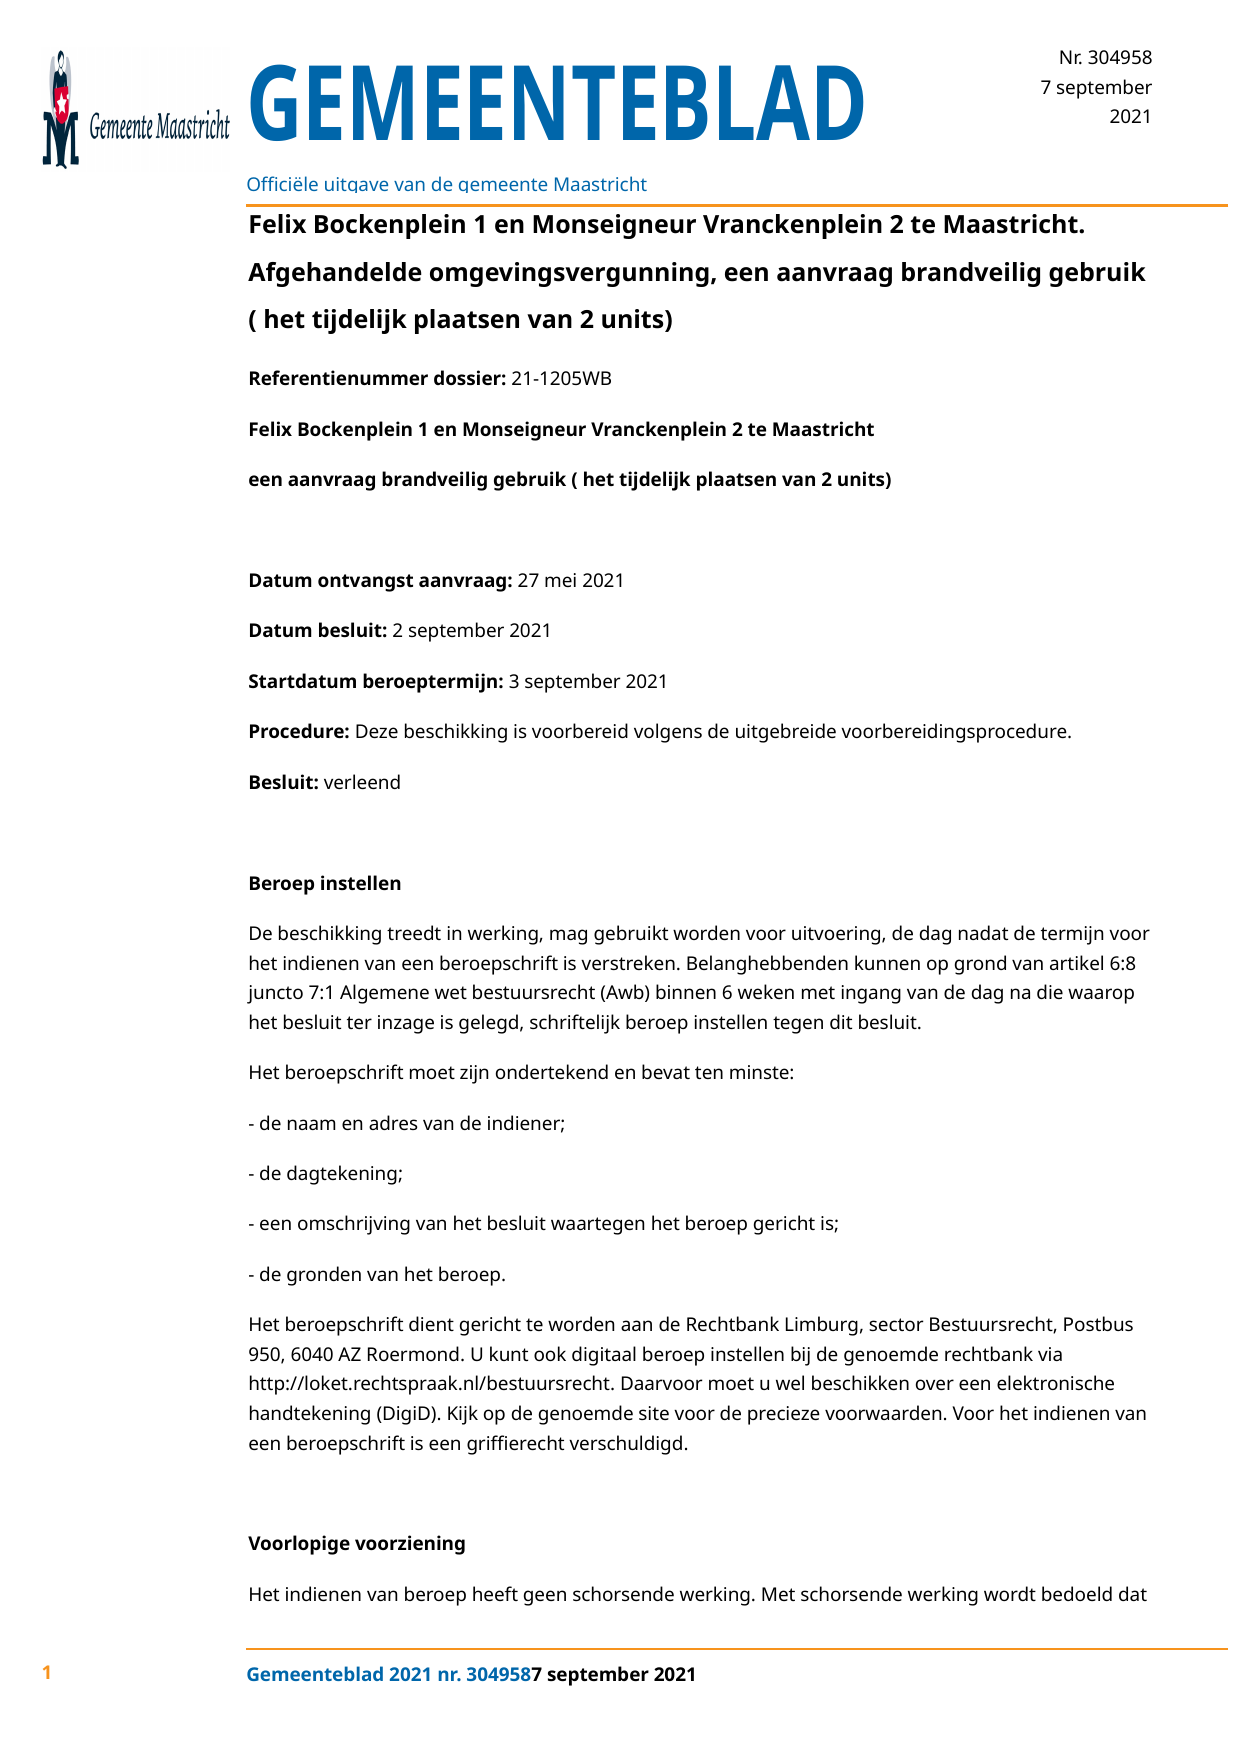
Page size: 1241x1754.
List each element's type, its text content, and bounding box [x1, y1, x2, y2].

text Datum ontvangst aanvraag: 27 mei 2021 [248, 567, 1152, 593]
text Het indienen van beroep heeft geen schorsende werking. Met schorsende werking wordt bedoeld dat [248, 1581, 1152, 1607]
text Startdatum beroeptermijn: 3 september 2021 [248, 668, 1152, 694]
text De beschikking treedt in werking, mag gebruikt worden voor uitvoering, de dag nadat de termijn voor het indienen van een beroepschrift is verstreken. Belanghebbenden kunnen op grond van artikel 6:8 juncto 7:1 Algemene wet bestuursrecht (Awb) binnen 6 weken met ingang van de dag na die waarop het besluit ter inzage is gelegd, schriftelijk beroep instellen tegen dit besluit. [248, 920, 1152, 1034]
text Referentienummer dossier: 21-1205WB [248, 366, 1152, 391]
text - de naam en adres van de indiener; [248, 1110, 1152, 1135]
text Procedure: Deze beschikking is voorbereid volgens de uitgebreide voorbereidingsprocedure. [248, 718, 1152, 744]
text Beroep instellen [248, 870, 1152, 895]
text Besluit: verleend [248, 769, 1152, 794]
text - de gronden van het beroep. [248, 1261, 1152, 1287]
text - een omschrijving van het besluit waartegen het beroep gericht is; [248, 1211, 1152, 1236]
text Het beroepschrift moet zijn ondertekend en bevat ten minste: [248, 1059, 1152, 1085]
picture [41, 47, 231, 172]
text Voorlopige voorziening [248, 1531, 1152, 1556]
text Datum besluit: 2 september 2021 [248, 618, 1152, 643]
text - de dagtekening; [248, 1160, 1152, 1186]
text Felix Bockenplein 1 en Monseigneur Vranckenplein 2 te Maastricht. Afgehandelde omgevingsvergunning, een aanvraag brandveilig gebruik ( het tijdelijk plaatsen van 2 units) [248, 207, 1152, 336]
text Felix Bockenplein 1 en Monseigneur Vranckenplein 2 te Maastricht [248, 416, 1152, 442]
text een aanvraag brandveilig gebruik ( het tijdelijk plaatsen van 2 units) [248, 466, 1152, 492]
text Het beroepschrift dient gericht te worden aan de Rechtbank Limburg, sector Bestuursrecht, Postbus 950, 6040 AZ Roermond. U kunt ook digitaal beroep instellen bij de genoemde rechtbank via http://loket.rechtspraak.nl/bestuursrecht. Daarvoor moet u wel beschikken over een elektronische handtekening (DigiD). Kijk op de genoemde site voor de precieze voorwaarden. Voor het indienen van een beroepschrift is een griffierecht verschuldigd. [248, 1311, 1152, 1455]
